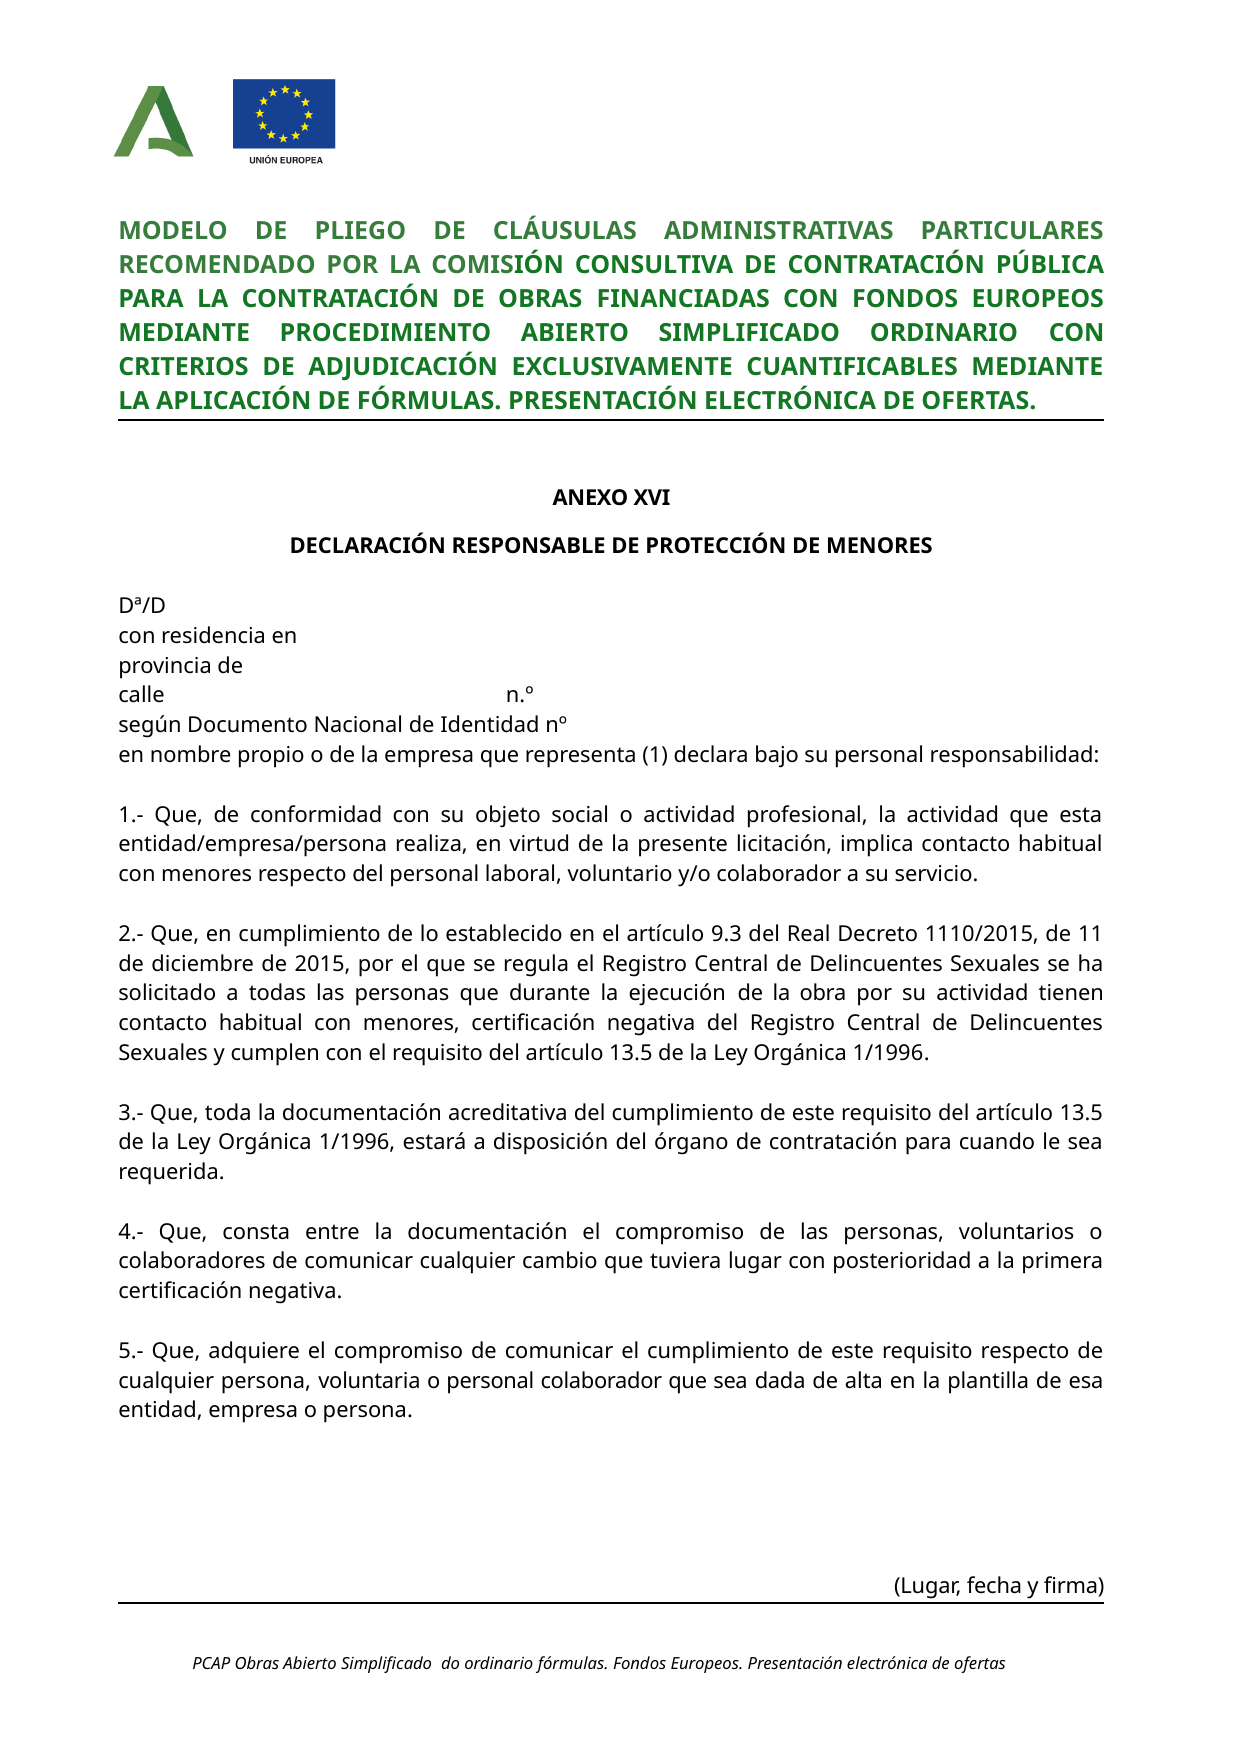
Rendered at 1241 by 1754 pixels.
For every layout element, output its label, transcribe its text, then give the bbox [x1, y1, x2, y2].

text 1.- Que, de conformidad con su objeto social o actividad profesional, la actividad que esta entidad/empresa/persona realiza, en virtud de la presente licitación, implica contacto habitual con menores respecto del personal laboral, voluntario y/o colaborador a su servicio. [118, 799, 1104, 888]
text según Documento Nacional de Identidad nº [118, 709, 1104, 739]
text calle n.º [118, 679, 1104, 709]
text DECLARACIÓN RESPONSABLE DE PROTECCIÓN DE MENORES [118, 531, 1104, 560]
text en nombre propio o de la empresa que representa (1) declara bajo su personal responsabilidad: [118, 739, 1104, 769]
text 3.- Que, toda la documentación acreditativa del cumplimiento de este requisito del artículo 13.5 de la Ley Orgánica 1/1996, estará a disposición del órgano de contratación para cuando le sea requerida. [118, 1097, 1104, 1186]
text 4.- Que, consta entre la documentación el compromiso de las personas, voluntarios o colaboradores de comunicar cualquier cambio que tuviera lugar con posterioridad a la primera certificación negativa. [118, 1216, 1104, 1305]
text 2.- Que, en cumplimiento de lo establecido en el artículo 9.3 del Real Decreto 1110/2015, de 11 de diciembre de 2015, por el que se regula el Registro Central de Delincuentes Sexuales se ha solicitado a todas las personas que durante la ejecución de la obra por su actividad tienen contacto habitual con menores, certificación negativa del Registro Central de Delincuentes Sexuales y cumplen con el requisito del artículo 13.5 de la Ley Orgánica 1/1996. [118, 918, 1104, 1067]
list MODELO DE PLIEGO DE CLÁUSULAS ADMINISTRATIVAS PARTICULARES RECOMENDADO POR LA COMISIÓN CONSULTIVA DE CONTRATACIÓN PÚBLICA PARA LA CONTRATACIÓN DE OBRAS FINANCIADAS CON FONDOS EUROPEOS MEDIANTE PROCEDIMIENTO ABIERTO SIMPLIFICADO ORDINARIO CON CRITERIOS DE ADJUDICACIÓN EXCLUSIVAMENTE CUANTIFICABLES MEDIANTE LA APLICACIÓN DE FÓRMULAS. PRESENTACIÓN ELECTRÓNICA DE OFERTAS. [118, 213, 1104, 419]
picture [109, 81, 198, 161]
text 5.- Que, adquiere el compromiso de comunicar el cumplimiento de este requisito respecto de cualquier persona, voluntaria o personal colaborador que sea dada de alta en la plantilla de esa entidad, empresa o persona. [118, 1335, 1104, 1424]
text Dª/D [118, 590, 1104, 620]
text (Lugar, fecha y firma) [118, 1570, 1104, 1602]
picture [221, 73, 347, 171]
text ANEXO XVI [118, 482, 1104, 512]
text provincia de [118, 650, 1104, 679]
text con residencia en [118, 620, 1104, 650]
